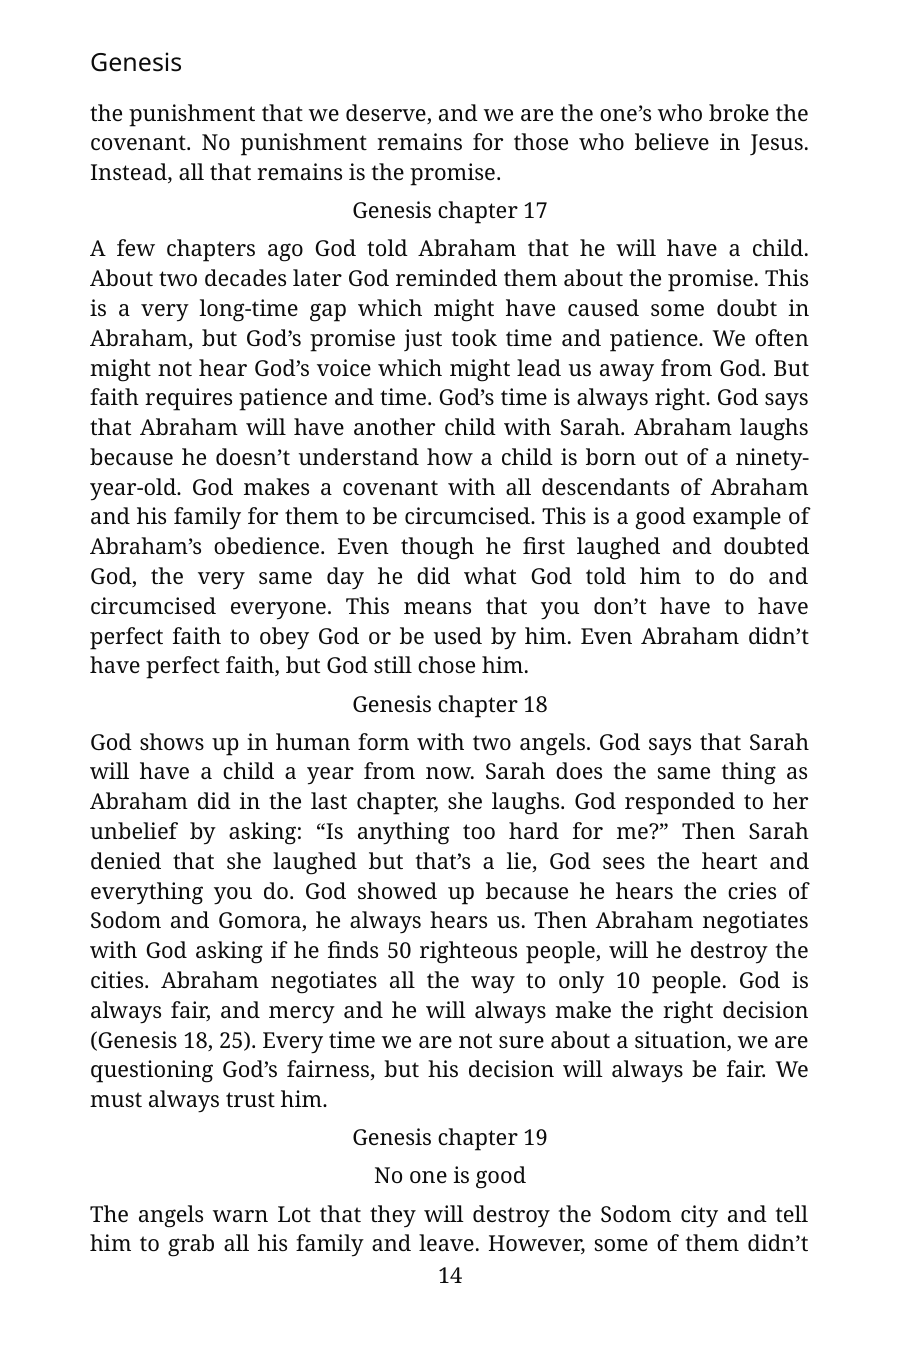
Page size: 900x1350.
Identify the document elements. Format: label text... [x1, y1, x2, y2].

text The angels warn Lot that they will destroy the Sodom city and tell him to grab all his family and leave. However, some of them didn’t [90, 1198, 810, 1258]
text No one is good [90, 1160, 810, 1190]
text Genesis chapter 17 [90, 195, 810, 225]
text Genesis chapter 19 [90, 1122, 810, 1152]
text the punishment that we deserve, and we are the one’s who broke the covenant. No punishment remains for those who believe in Jesus. Instead, all that remains is the promise. [90, 97, 810, 187]
text Genesis chapter 18 [90, 688, 810, 718]
text God shows up in human form with two angels. God says that Sarah will have a child a year from now. Sarah does the same thing as Abraham did in the last chapter, she laughs. God responded to her unbelief by asking: “Is anything too hard for me?” Then Sarah denied that she laughed but that’s a lie, God sees the heart and everything you do. God showed up because he hears the cries of Sodom and Gomora, he always hears us. Then Abraham negotiates with God asking if he finds 50 righteous people, will he destroy the cities. Abraham negotiates all the way to only 10 people. God is always fair, and mercy and he will always make the right decision (Genesis 18, 25). Every time we are not sure about a situation, we are questioning God’s fairness, but his decision will always be fair. We must always trust him. [90, 727, 810, 1114]
text A few chapters ago God told Abraham that he will have a child. About two decades later God reminded them about the promise. This is a very long-time gap which might have caused some doubt in Abraham, but God’s promise just took time and patience. We often might not hear God’s voice which might lead us away from God. But faith requires patience and time. God’s time is always right. God says that Abraham will have another child with Sarah. Abraham laughs because he doesn’t understand how a child is born out of a ninety-year-old. God makes a covenant with all descendants of Abraham and his family for them to be circumcised. This is a good example of Abraham’s obedience. Even though he first laughed and doubted God, the very same day he did what God told him to do and circumcised everyone. This means that you don’t have to have perfect faith to obey God or be used by him. Even Abraham didn’t have perfect faith, but God still chose him. [90, 233, 810, 680]
